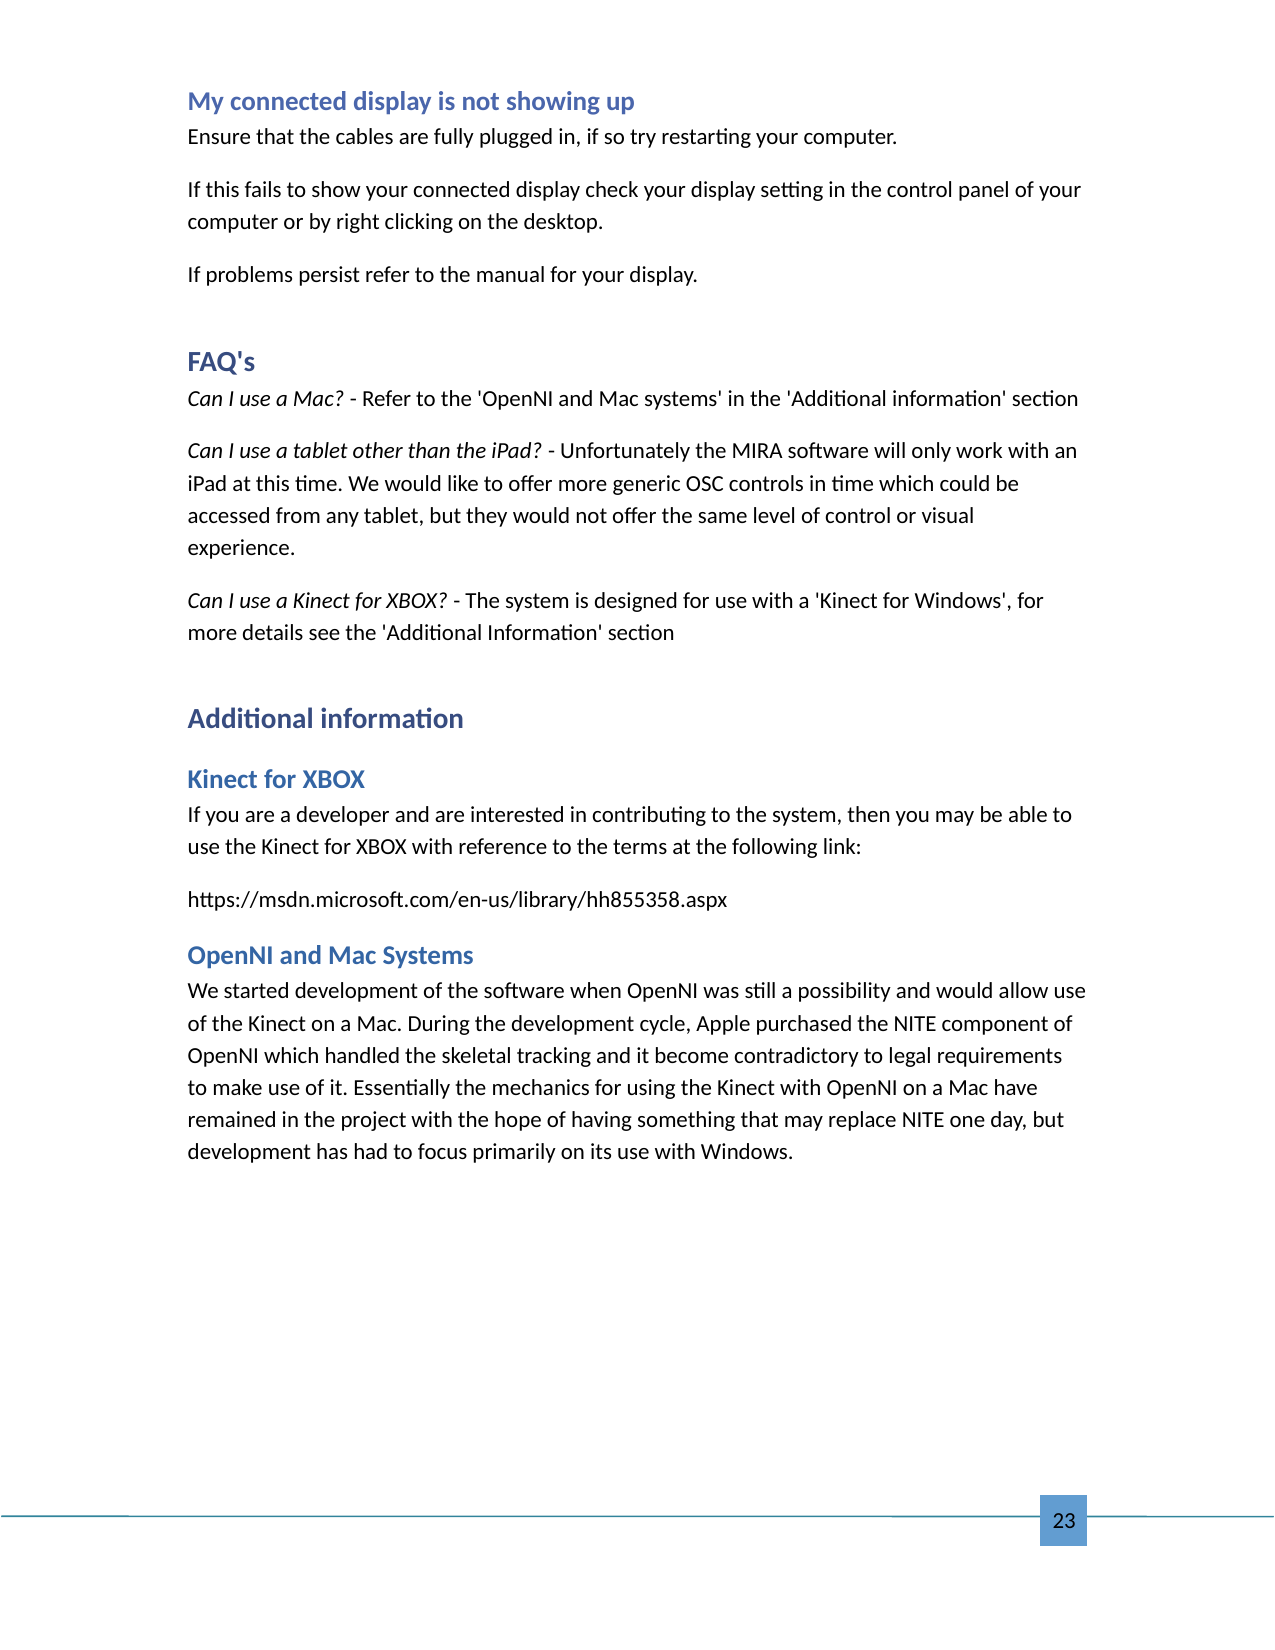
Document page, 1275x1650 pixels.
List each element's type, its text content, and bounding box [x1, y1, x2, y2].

subtitle FAQ's [187, 343, 1087, 378]
text Can I use a Kinect for XBOX? - The system is designed for use with a 'Kinect for Windows', for more details see the 'Additional Information' section [187, 586, 1087, 646]
text Can I use a Mac? - Refer to the 'OpenNI and Mac systems' in the 'Additional information' section [187, 384, 1087, 412]
text If problems persist refer to the manual for your display. [187, 261, 1087, 288]
subtitle OpenNI and Mac Systems [187, 938, 1087, 972]
subtitle My connected display is not showing up [187, 84, 1087, 117]
text Can I use a tablet other than the iPad? - Unfortunately the MIRA software will only work with an iPad at this time. We would like to offer more generic OSC controls in time which could be accessed from any tablet, but they would not offer the same level of control or visual experience. [187, 437, 1087, 561]
text Ensure that the cables are fully plugged in, if so try restarting your computer. [187, 122, 1087, 150]
text If you are a developer and are interested in contributing to the system, then you may be able to use the Kinect for XBOX with reference to the terms at the following link: [187, 800, 1087, 861]
subtitle Kinect for XBOX [187, 762, 1087, 795]
text https://msdn.microsoft.com/en-us/library/hh855358.aspx [187, 886, 1087, 913]
subtitle Additional information [187, 701, 1087, 736]
text We started development of the software when OpenNI was still a possibility and would allow use of the Kinect on a Mac. During the development cycle, Apple purchased the NITE component of OpenNI which handled the skeletal tracking and it become contradictory to legal requirements to make use of it. Essentially the mechanics for using the Kinect with OpenNI on a Mac have remained in the project with the hope of having something that may replace NITE one day, but development has had to focus primarily on its use with Windows. [187, 976, 1087, 1165]
text If this fails to show your connected display check your display setting in the control panel of your computer or by right clicking on the desktop. [187, 175, 1087, 236]
